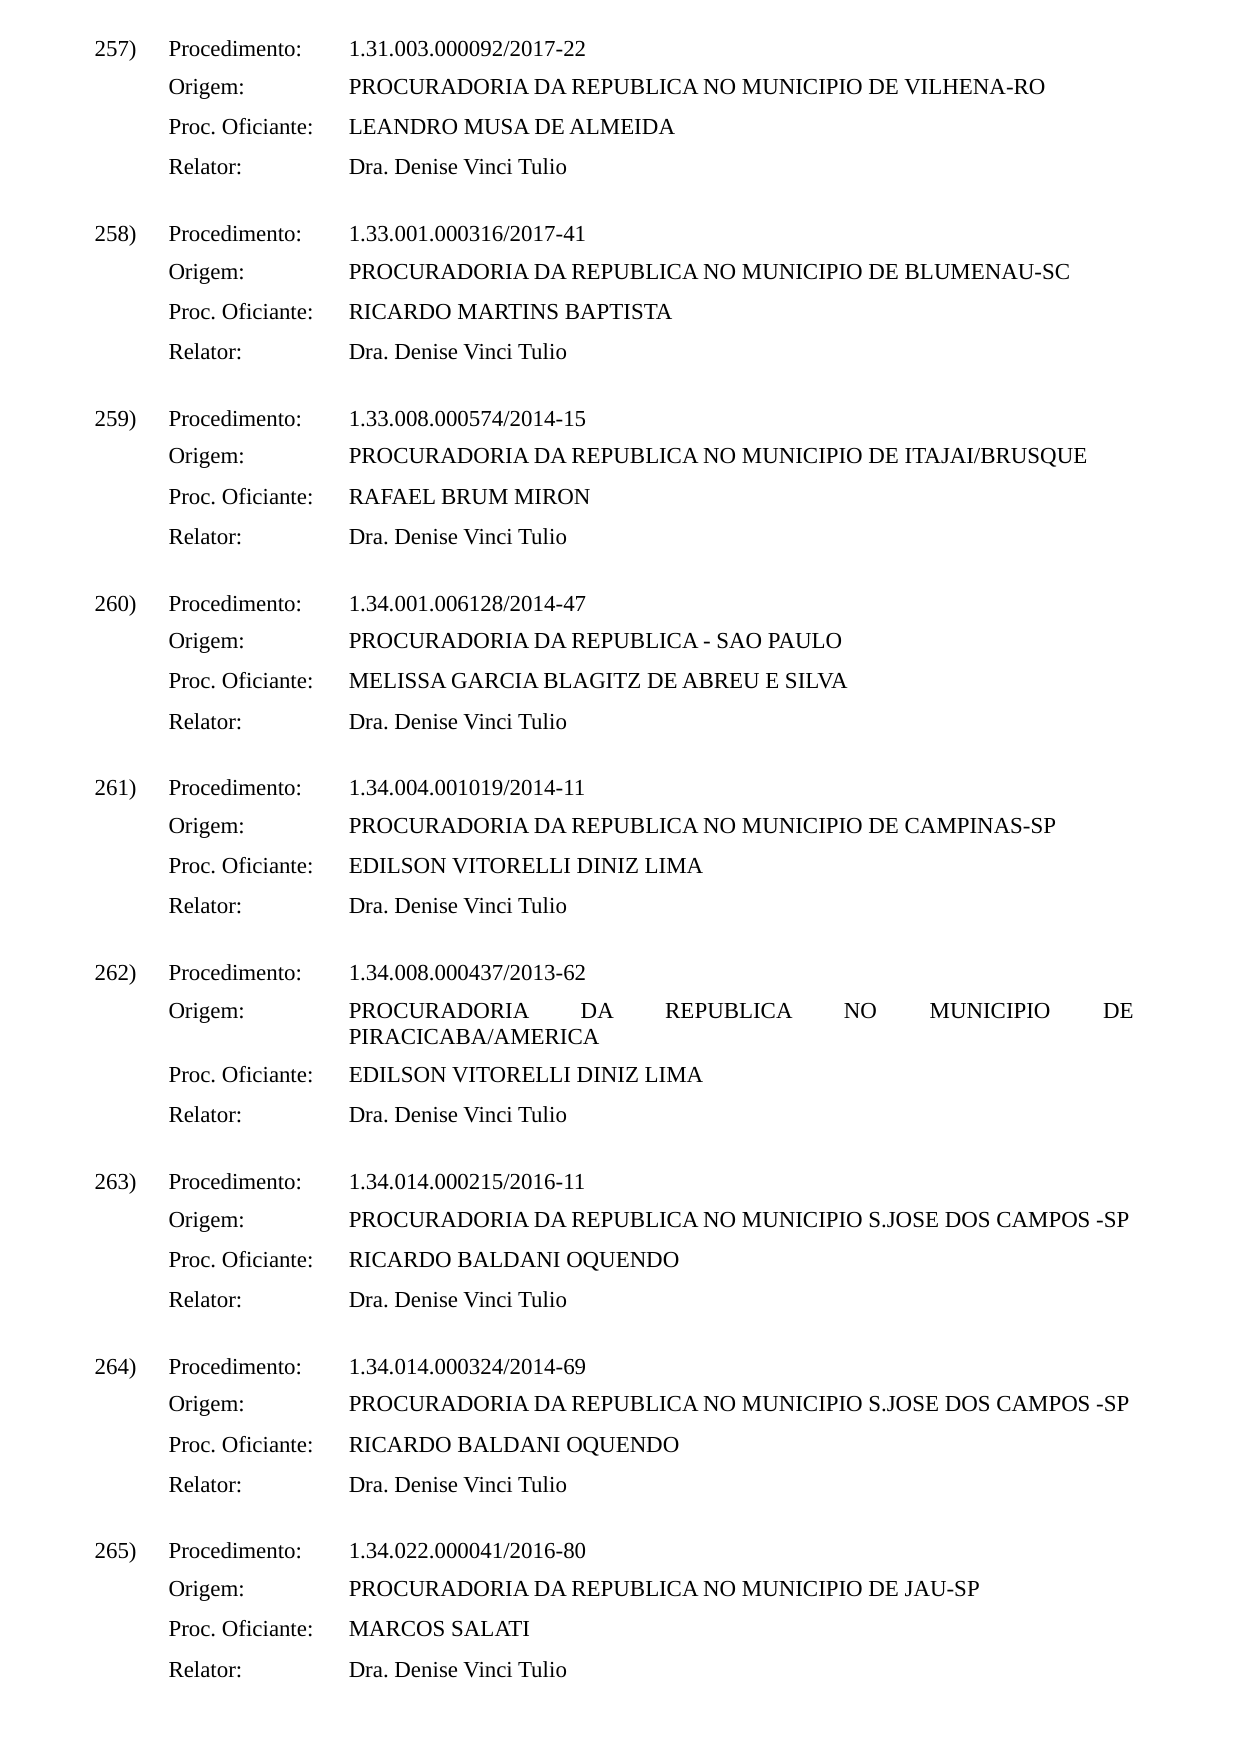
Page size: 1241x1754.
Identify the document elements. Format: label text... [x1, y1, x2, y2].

table_cell LEANDRO MUSA DE ALMEIDA [343, 108, 1139, 148]
table_cell [89, 1650, 162, 1690]
table_header 1.34.014.000215/2016-11 [343, 1162, 1139, 1200]
table_cell [89, 1240, 162, 1280]
table_cell [89, 847, 162, 887]
table_cell PROCURADORIA DA REPUBLICA NO MUNICIPIO DE PIRACICABA/AMERICA [343, 991, 1139, 1055]
table_cell RAFAEL BRUM MIRON [343, 477, 1139, 517]
table_cell [89, 887, 162, 927]
table_cell [89, 477, 162, 517]
table_cell Dra. Denise Vinci Tulio [343, 1280, 1139, 1321]
table_cell Proc. Oficiante: [163, 662, 343, 702]
table_header 1.33.008.000574/2014-15 [343, 399, 1139, 437]
table_cell Origem: [163, 622, 343, 662]
table_cell Dra. Denise Vinci Tulio [343, 333, 1139, 373]
table_cell Relator: [163, 148, 343, 188]
table_cell PROCURADORIA DA REPUBLICA NO MUNICIPIO DE BLUMENAU-SC [343, 252, 1139, 292]
table_cell Relator: [163, 1650, 343, 1690]
table_header 1.34.001.006128/2014-47 [343, 584, 1139, 622]
table_cell [89, 622, 162, 662]
table_cell Relator: [163, 1280, 343, 1321]
table_cell Dra. Denise Vinci Tulio [343, 148, 1139, 188]
table_header 257) [89, 30, 162, 67]
table_cell Proc. Oficiante: [163, 1240, 343, 1280]
table_cell Proc. Oficiante: [163, 1610, 343, 1650]
table_cell Dra. Denise Vinci Tulio [343, 1096, 1139, 1136]
table_cell [89, 148, 162, 188]
table_cell Proc. Oficiante: [163, 847, 343, 887]
table_header Procedimento: [163, 584, 343, 622]
table_cell [89, 991, 162, 1055]
table_cell Proc. Oficiante: [163, 1425, 343, 1465]
table_cell PROCURADORIA DA REPUBLICA NO MUNICIPIO S.JOSE DOS CAMPOS -SP [343, 1200, 1139, 1240]
table_header 260) [89, 584, 162, 622]
table_cell Origem: [163, 252, 343, 292]
table_cell Proc. Oficiante: [163, 477, 343, 517]
table_cell Relator: [163, 1096, 343, 1136]
table_cell Dra. Denise Vinci Tulio [343, 1650, 1139, 1690]
table_cell [89, 1425, 162, 1465]
table_cell [89, 67, 162, 107]
table_cell Dra. Denise Vinci Tulio [343, 887, 1139, 927]
table_header 1.34.004.001019/2014-11 [343, 769, 1139, 806]
table_cell Relator: [163, 702, 343, 742]
table_cell [89, 108, 162, 148]
table_cell [89, 517, 162, 557]
table_cell [89, 702, 162, 742]
table_cell Origem: [163, 806, 343, 847]
table_cell RICARDO BALDANI OQUENDO [343, 1240, 1139, 1280]
table_header Procedimento: [163, 769, 343, 806]
table_cell Dra. Denise Vinci Tulio [343, 702, 1139, 742]
table_cell [89, 1055, 162, 1096]
table_cell [89, 1610, 162, 1650]
table_header 1.33.001.000316/2017-41 [343, 214, 1139, 252]
table_header Procedimento: [163, 30, 343, 67]
table_cell Relator: [163, 1465, 343, 1505]
table_cell [89, 292, 162, 332]
table_header Procedimento: [163, 214, 343, 252]
table_cell [89, 806, 162, 847]
table_header 262) [89, 954, 162, 991]
table_cell PROCURADORIA DA REPUBLICA - SAO PAULO [343, 622, 1139, 662]
table_cell MELISSA GARCIA BLAGITZ DE ABREU E SILVA [343, 662, 1139, 702]
table_header Procedimento: [163, 954, 343, 991]
table_cell Proc. Oficiante: [163, 108, 343, 148]
table_cell Relator: [163, 333, 343, 373]
table_header 258) [89, 214, 162, 252]
table_cell PROCURADORIA DA REPUBLICA NO MUNICIPIO DE ITAJAI/BRUSQUE [343, 437, 1139, 477]
table_cell Origem: [163, 67, 343, 107]
table_header 263) [89, 1162, 162, 1200]
table_cell PROCURADORIA DA REPUBLICA NO MUNICIPIO DE CAMPINAS-SP [343, 806, 1139, 847]
table_cell MARCOS SALATI [343, 1610, 1139, 1650]
table_header Procedimento: [163, 1162, 343, 1200]
table_cell Origem: [163, 991, 343, 1055]
table_header 265) [89, 1532, 162, 1569]
table_cell Relator: [163, 517, 343, 557]
table_cell [89, 1096, 162, 1136]
table_cell Origem: [163, 437, 343, 477]
table_cell [89, 1280, 162, 1321]
table_cell Dra. Denise Vinci Tulio [343, 1465, 1139, 1505]
table_cell Proc. Oficiante: [163, 292, 343, 332]
table_header Procedimento: [163, 1532, 343, 1569]
table_cell PROCURADORIA DA REPUBLICA NO MUNICIPIO DE JAU-SP [343, 1570, 1139, 1610]
table_cell RICARDO MARTINS BAPTISTA [343, 292, 1139, 332]
table_cell EDILSON VITORELLI DINIZ LIMA [343, 847, 1139, 887]
table_header 1.34.008.000437/2013-62 [343, 954, 1139, 991]
table_cell EDILSON VITORELLI DINIZ LIMA [343, 1055, 1139, 1096]
table_cell PROCURADORIA DA REPUBLICA NO MUNICIPIO DE VILHENA-RO [343, 67, 1139, 107]
table_cell Origem: [163, 1570, 343, 1610]
table_cell RICARDO BALDANI OQUENDO [343, 1425, 1139, 1465]
table_cell Dra. Denise Vinci Tulio [343, 517, 1139, 557]
table_cell Relator: [163, 887, 343, 927]
table_cell Proc. Oficiante: [163, 1055, 343, 1096]
table_cell [89, 1465, 162, 1505]
table_cell PROCURADORIA DA REPUBLICA NO MUNICIPIO S.JOSE DOS CAMPOS -SP [343, 1385, 1139, 1425]
table_cell [89, 1200, 162, 1240]
table_cell [89, 252, 162, 292]
table_cell [89, 1385, 162, 1425]
table_cell [89, 1570, 162, 1610]
table_cell [89, 333, 162, 373]
table_header Procedimento: [163, 399, 343, 437]
table_header 1.34.022.000041/2016-80 [343, 1532, 1139, 1569]
table_cell [89, 662, 162, 702]
table_cell Origem: [163, 1385, 343, 1425]
table_header 264) [89, 1347, 162, 1385]
table_header Procedimento: [163, 1347, 343, 1385]
table_cell [89, 437, 162, 477]
table_header 1.31.003.000092/2017-22 [343, 30, 1139, 67]
table_header 261) [89, 769, 162, 806]
table_header 1.34.014.000324/2014-69 [343, 1347, 1139, 1385]
table_header 259) [89, 399, 162, 437]
table_cell Origem: [163, 1200, 343, 1240]
